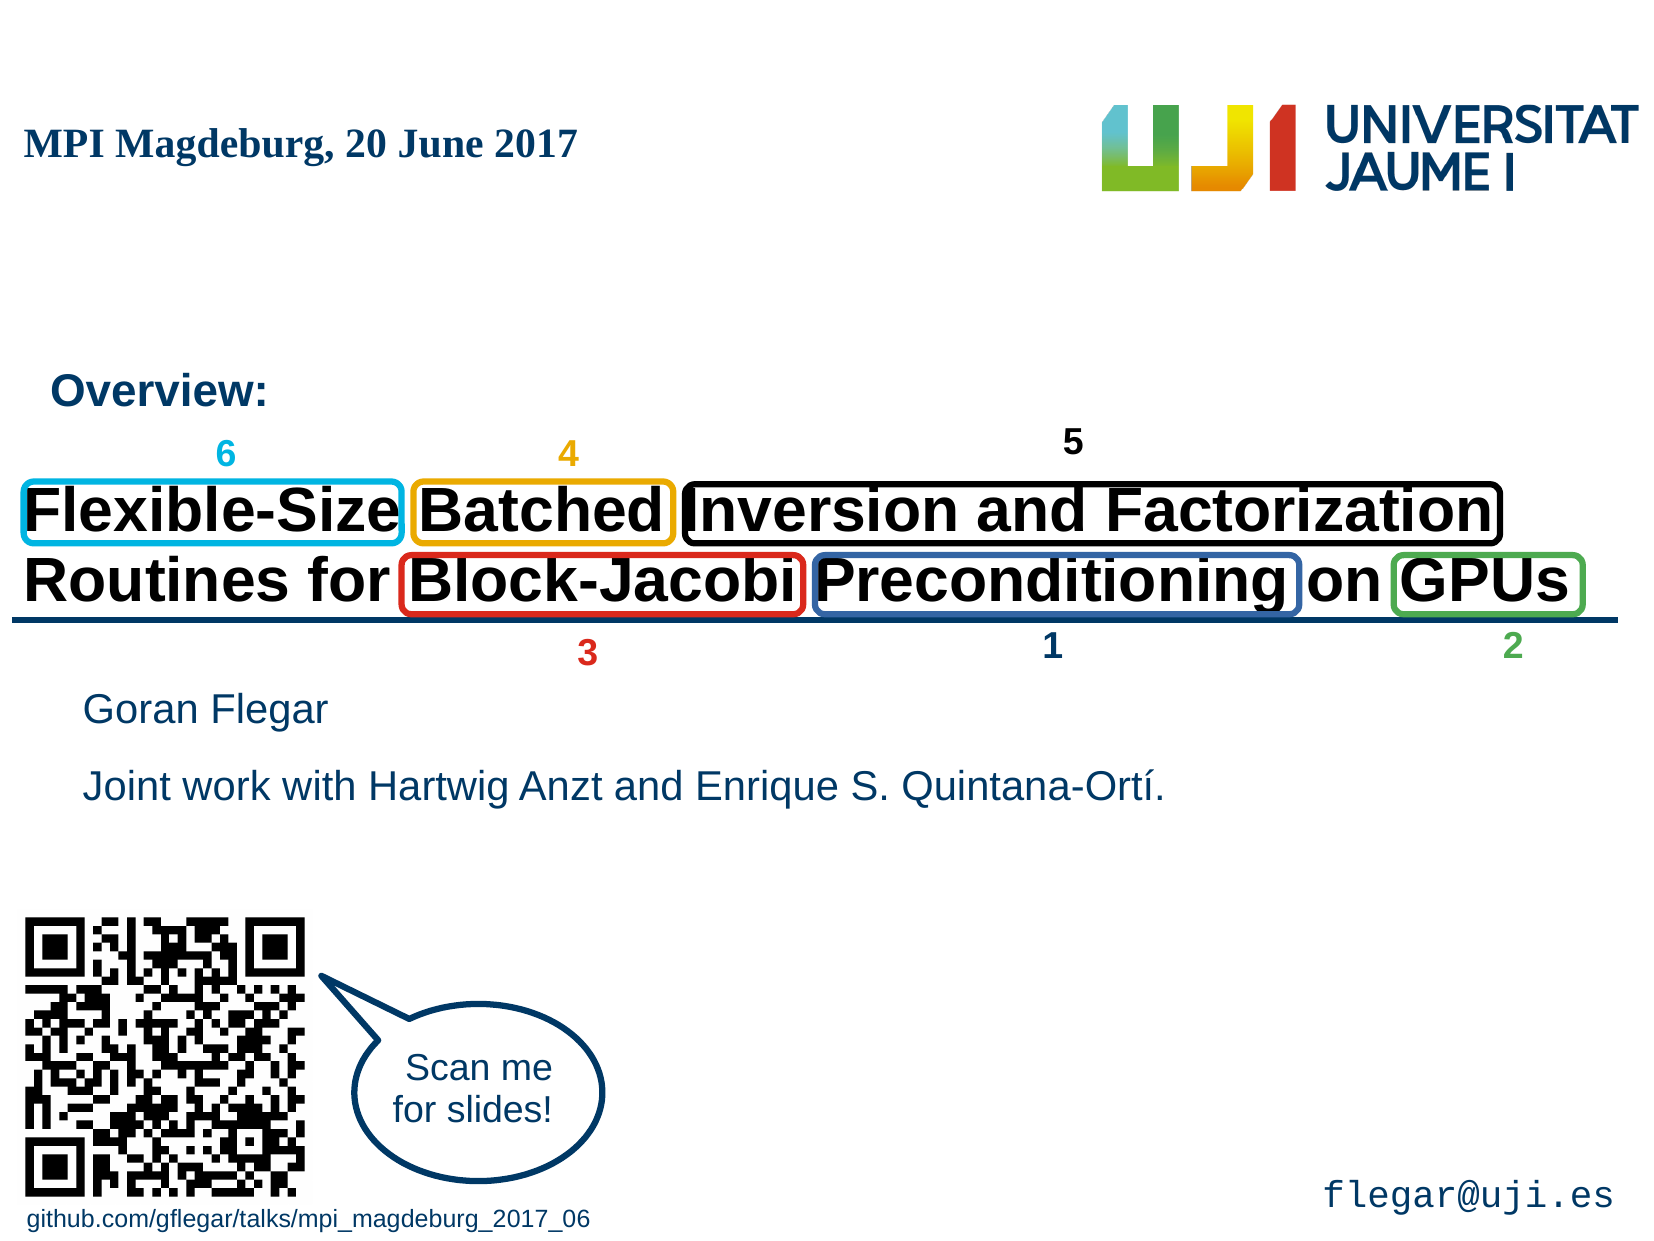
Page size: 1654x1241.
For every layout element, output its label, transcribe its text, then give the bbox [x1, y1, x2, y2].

picture [1619, 94, 1648, 198]
text_box 3 [562, 624, 613, 681]
list Goran Flegar Joint work with Hartwig Anzt and Enrique S. Quintana-Ortí. [82, 685, 1619, 1205]
text_box Overview: [35, 357, 284, 423]
text_box Scan me for slides! [377, 1039, 579, 1138]
text_box 5 [1048, 413, 1099, 470]
text_box 1 [1027, 616, 1078, 674]
text_box 2 [1488, 616, 1539, 674]
text_box 4 [543, 425, 594, 482]
picture [17, 909, 313, 1197]
text_box 6 [200, 425, 252, 482]
title Flexible-Size Batched Inversion and Factorization Routines for Block-Jacobi Preconditioning on GPUs [819, 559, 1296, 611]
text_box github.com/gflegar/talks/mpi_magdeburg_2017_06 [11, 1197, 607, 1241]
title Flexible-Size Batched Inversion and Factorization Routines for Block-Jacobi Preconditioning on GPUs [23, 94, 1619, 615]
title Flexible-Size Batched Inversion and Factorization Routines for Block-Jacobi Preconditioning on GPUs [405, 559, 800, 611]
title Flexible-Size Batched Inversion and Factorization Routines for Block-Jacobi Preconditioning on GPUs [27, 485, 398, 540]
title Flexible-Size Batched Inversion and Factorization Routines for Block-Jacobi Preconditioning on GPUs [1397, 559, 1579, 611]
